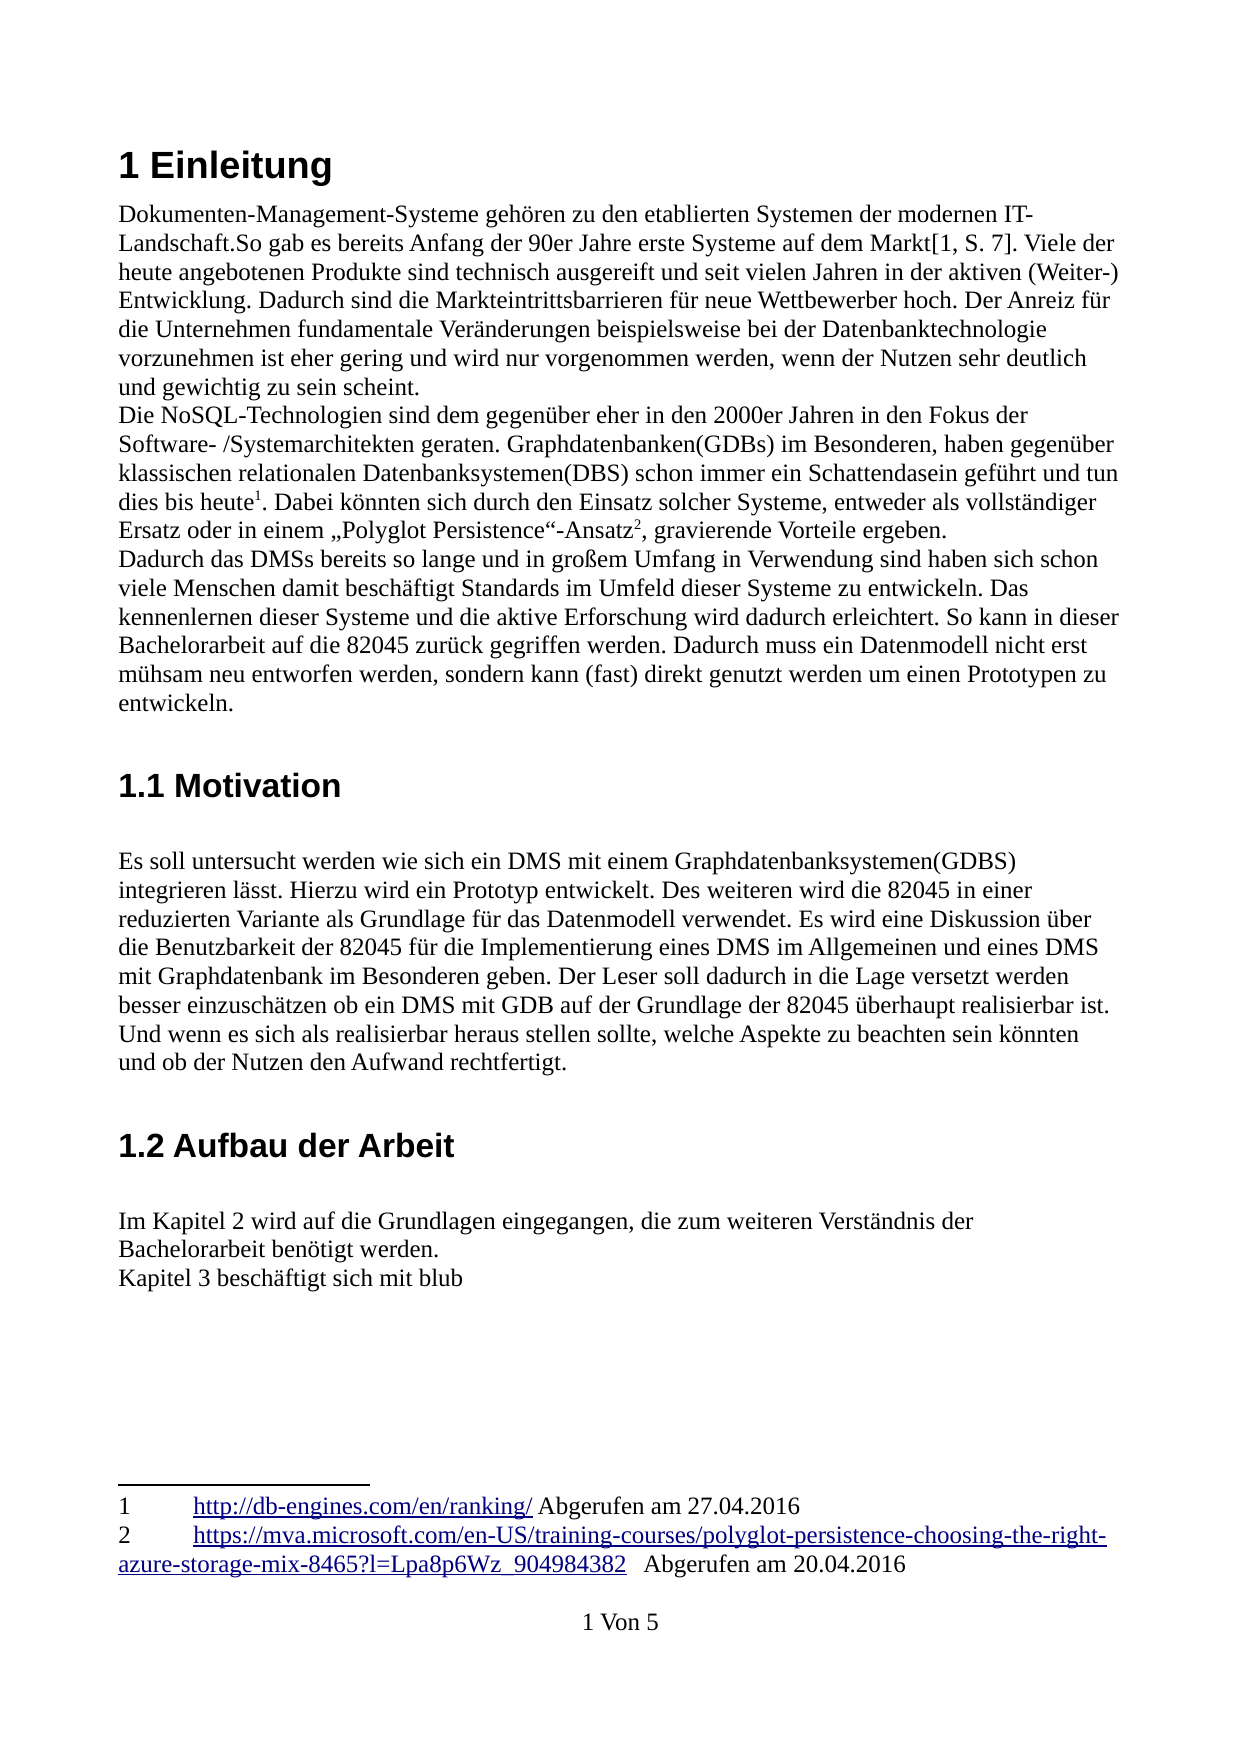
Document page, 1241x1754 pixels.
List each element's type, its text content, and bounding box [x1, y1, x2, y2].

subtitle 1.2 Aufbau der Arbeit [118, 1126, 1122, 1164]
subtitle 1.1 Motivation [118, 766, 1122, 805]
text Kapitel 3 beschäftigt sich mit blub [118, 1263, 1122, 1292]
text Es soll untersucht werden wie sich ein DMS mit einem Graphdatenbanksystemen(GDBS) integrieren lässt. Hierzu wird ein Prototyp entwickelt. Des weiteren wird die 82045 in einer reduzierten Variante als Grundlage für das Datenmodell verwendet. Es wird eine Diskussion über die Benutzbarkeit der 82045 für die Implementierung eines DMS im Allgemeinen und eines DMS mit Graphdatenbank im Besonderen geben. Der Leser soll dadurch in die Lage versetzt werden besser einzuschätzen ob ein DMS mit GDB auf der Grundlage der 82045 überhaupt realisierbar ist. Und wenn es sich als realisierbar heraus stellen sollte, welche Aspekte zu beachten sein könnten und ob der Nutzen den Aufwand rechtfertigt. [118, 846, 1122, 1076]
text http://db-engines.com/en/ranking/ Abgerufen am 27.04.2016 [118, 1491, 1122, 1520]
text Dadurch das DMSs bereits so lange und in großem Umfang in Verwendung sind haben sich schon viele Menschen damit beschäftigt Standards im Umfeld dieser Systeme zu entwickeln. Das kennenlernen dieser Systeme und die aktive Erforschung wird dadurch erleichtert. So kann in dieser Bachelorarbeit auf die 82045 zurück gegriffen werden. Dadurch muss ein Datenmodell nicht erst mühsam neu entworfen werden, sondern kann (fast) direkt genutzt werden um einen Prototypen zu entwickeln. [118, 544, 1122, 717]
text Dokumenten-Management-Systeme gehören zu den etablierten Systemen der modernen IT-Landschaft.So gab es bereits Anfang der 90er Jahre erste Systeme auf dem Markt[1, S. 7]. Viele der heute angebotenen Produkte sind technisch ausgereift und seit vielen Jahren in der aktiven (Weiter-) Entwicklung. Dadurch sind die Markteintrittsbarrieren für neue Wettbewerber hoch. Der Anreiz für die Unternehmen fundamentale Veränderungen beispielsweise bei der Datenbanktechnologie vorzunehmen ist eher gering und wird nur vorgenommen werden, wenn der Nutzen sehr deutlich und gewichtig zu sein scheint. [118, 199, 1122, 401]
text Im Kapitel 2 wird auf die Grundlagen eingegangen, die zum weiteren Verständnis der Bachelorarbeit benötigt werden. [118, 1206, 1122, 1263]
text https://mva.microsoft.com/en-US/training-courses/polyglot-persistence-choosing-the-right-azure-storage-mix-8465?l=Lpa8p6Wz_904984382 Abgerufen am 20.04.2016 [118, 1520, 1122, 1578]
subtitle 1 Einleitung [118, 143, 1122, 187]
text Die NoSQL-Technologien sind dem gegenüber eher in den 2000er Jahren in den Fokus der Software- /Systemarchitekten geraten. Graphdatenbanken(GDBs) im Besonderen, haben gegenüber klassischen relationalen Datenbanksystemen(DBS) schon immer ein Schattendasein geführt und tun dies bis heute. Dabei könnten sich durch den Einsatz solcher Systeme, entweder als vollständiger Ersatz oder in einem „Polyglot Persistence“-Ansatz, gravierende Vorteile ergeben. [118, 401, 1122, 544]
